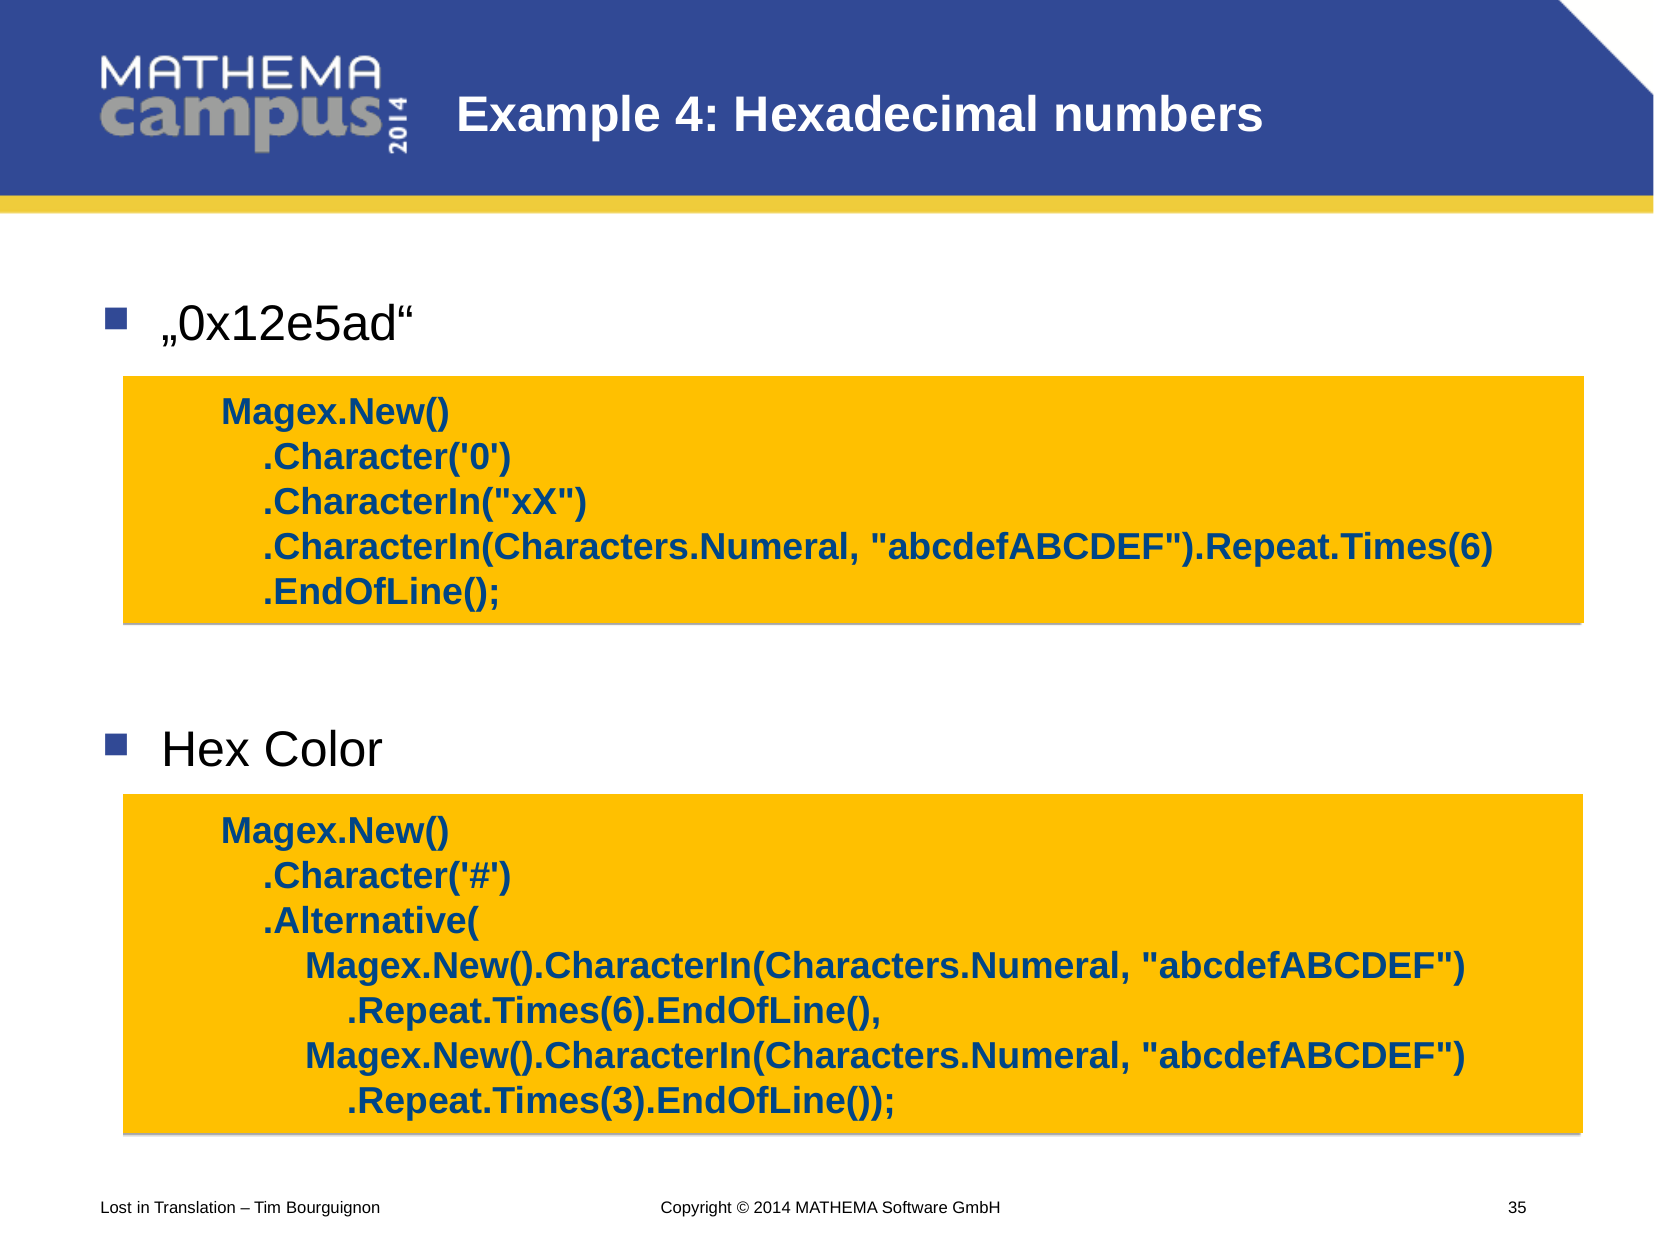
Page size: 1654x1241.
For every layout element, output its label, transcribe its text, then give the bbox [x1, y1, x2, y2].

text_box Magex.New() .Character('0') .CharacterIn("xX") .CharacterIn(Characters.Numeral, "abcdefABCDEF").Repeat.Times(6) .EndOfLine(); [123, 376, 1584, 623]
picture [0, 0, 1654, 217]
list „0x12e5ad“ Hex Color [101, 295, 1528, 1139]
title Example 4: Hexadecimal numbers [456, 68, 1528, 160]
text_box Magex.New() .Character('#') .Alternative( Magex.New().CharacterIn(Characters.Numeral, "abcdefABCDEF") .Repeat.Times(6).EndOfLine(), Magex.New().CharacterIn(Characters.Numeral, "abcdefABCDEF") .Repeat.Times(3).EndOfLine()); [123, 794, 1583, 1133]
